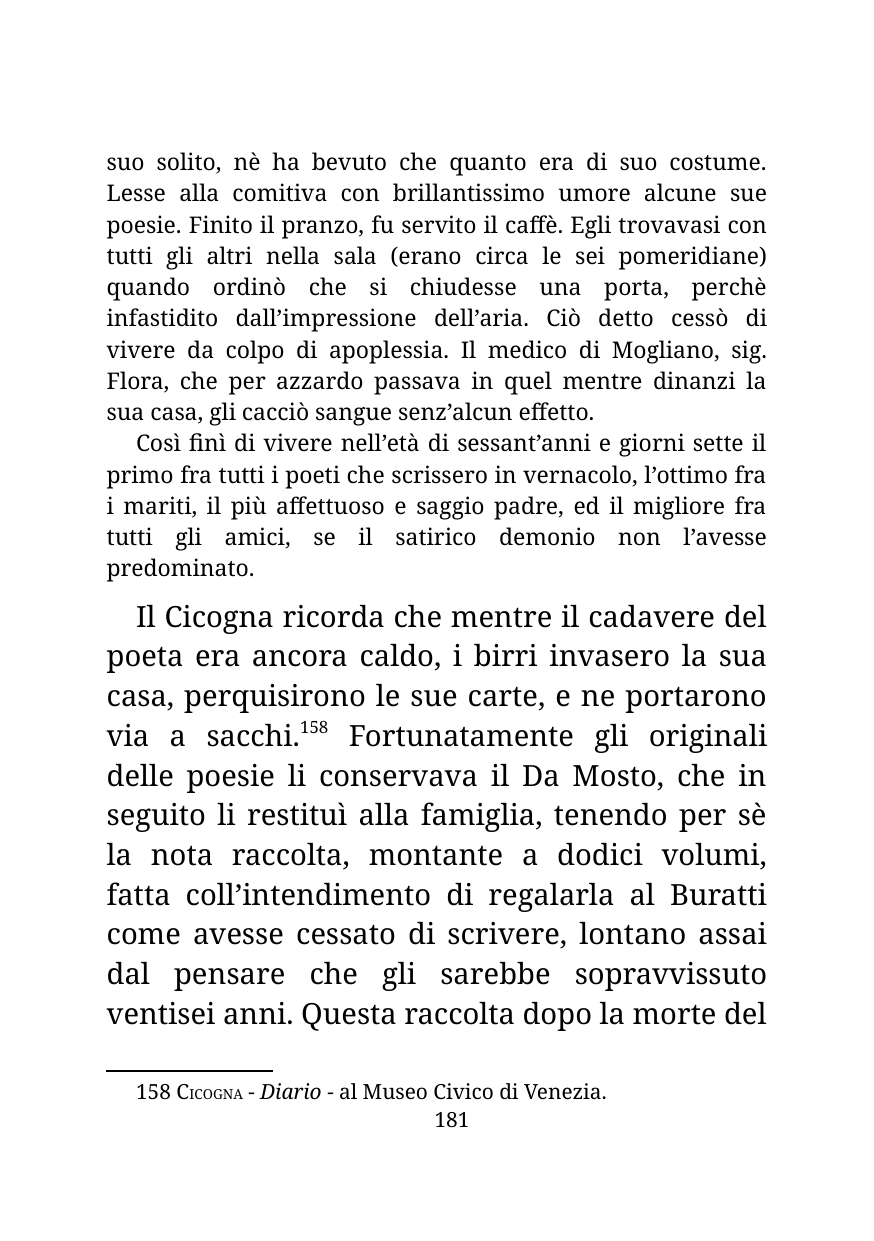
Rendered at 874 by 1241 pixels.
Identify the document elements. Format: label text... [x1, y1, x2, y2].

text suo solito, nè ha bevuto che quanto era di suo costume. Lesse alla comitiva con brillantissimo umore alcune sue poesie. Finito il pranzo, fu servito il caffè. Egli trovavasi con tutti gli altri nella sala (erano circa le sei pomeridiane) quando ordinò che si chiudesse una porta, perchè infastidito dall’impressione dell’aria. Ciò detto cessò di vivere da colpo di apoplessia. Il medico di Mogliano, sig. Flora, che per azzardo passava in quel mentre dinanzi la sua casa, gli cacciò sangue senz’alcun effetto. [106, 146, 768, 427]
text Cicogna - Diario - al Museo Civico di Venezia. [106, 1077, 768, 1105]
text Il Cicogna ricorda che mentre il cadavere del poeta era ancora caldo, i birri invasero la sua casa, perquisirono le sue carte, e ne portarono via a sacchi. Fortunatamente gli originali delle poesie li conservava il Da Mosto, che in seguito li restituì alla famiglia, tenendo per sè la nota raccolta, montante a dodici volumi, fatta coll’intendimento di regalarla al Buratti come avesse cessato di scrivere, lontano assai dal pensare che gli sarebbe sopravvissuto ventisei anni. Questa raccolta dopo la morte del [106, 596, 768, 1033]
text Così finì di vivere nell’età di sessant’anni e giorni sette il primo fra tutti i poeti che scrissero in vernacolo, l’ottimo fra i mariti, il più affettuoso e saggio padre, ed il migliore fra tutti gli amici, se il satirico demonio non l’avesse predominato. [106, 427, 768, 583]
